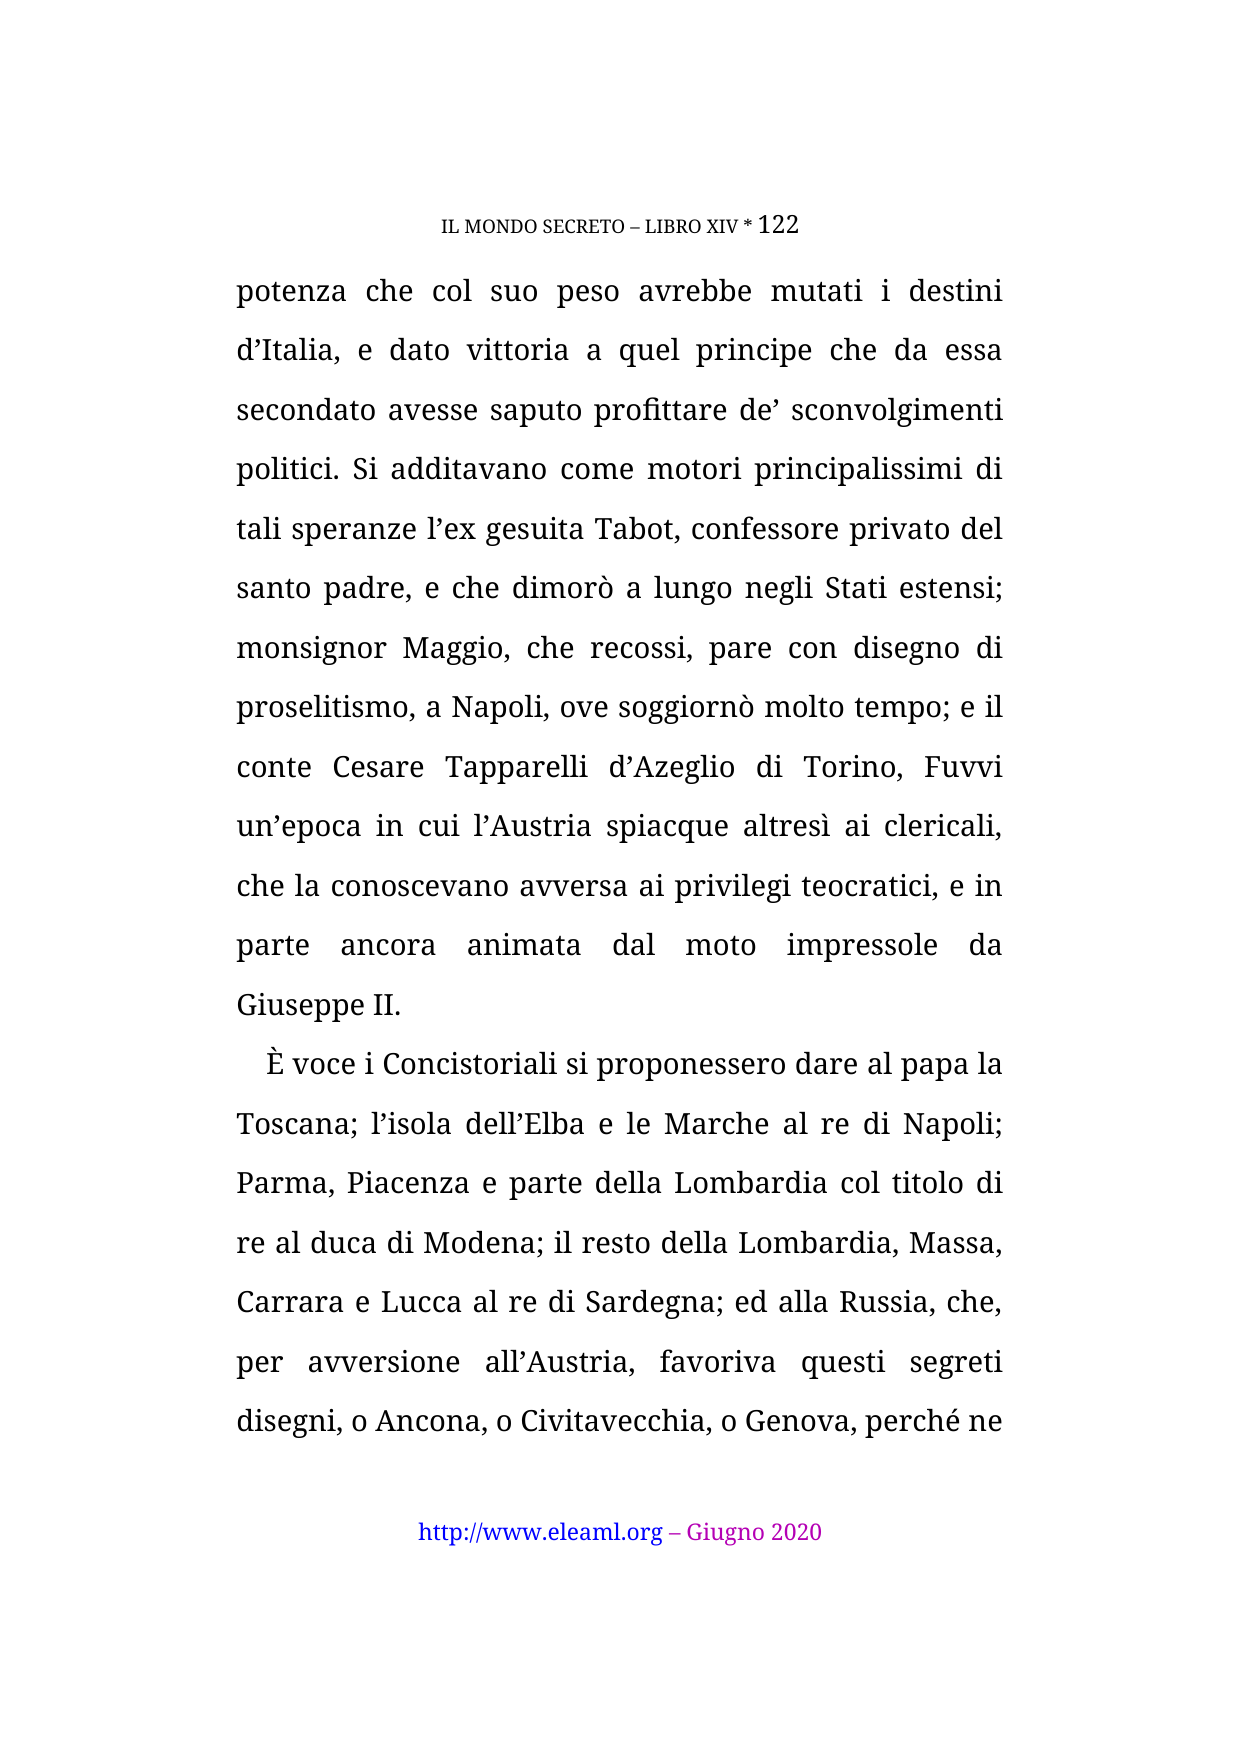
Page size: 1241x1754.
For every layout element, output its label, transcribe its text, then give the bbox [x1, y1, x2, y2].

text È voce i Concistoriali si proponessero dare al papa la Toscana; l’isola dell’Elba e le Marche al re di Napoli; Parma, Piacenza e parte della Lombardia col titolo di re al duca di Modena; il resto della Lombardia, Massa, Carrara e Lucca al re di Sardegna; ed alla Russia, che, per avversione all’Austria, favoriva questi segreti disegni, o Ancona, o Civitavecchia, o Genova, perché ne [236, 1043, 1004, 1440]
text potenza che col suo peso avrebbe mutati i destini d’Italia, e dato vittoria a quel principe che da essa secondato avesse saputo profittare de’ sconvolgimenti politici. Si additavano come motori principalissimi di tali speranze l’ex gesuita Tabot, confessore privato del santo padre, e che dimorò a lungo negli Stati estensi; monsignor Maggio, che recossi, pare con disegno di proselitismo, a Napoli, ove soggiornò molto tempo; e il conte Cesare Tapparelli d’Azeglio di Torino, Fuvvi un’epoca in cui l’Austria spiacque altresì ai clericali, che la conoscevano avversa ai privilegi teocratici, e in parte ancora animata dal moto impressole da Giuseppe II. [236, 270, 1004, 1024]
